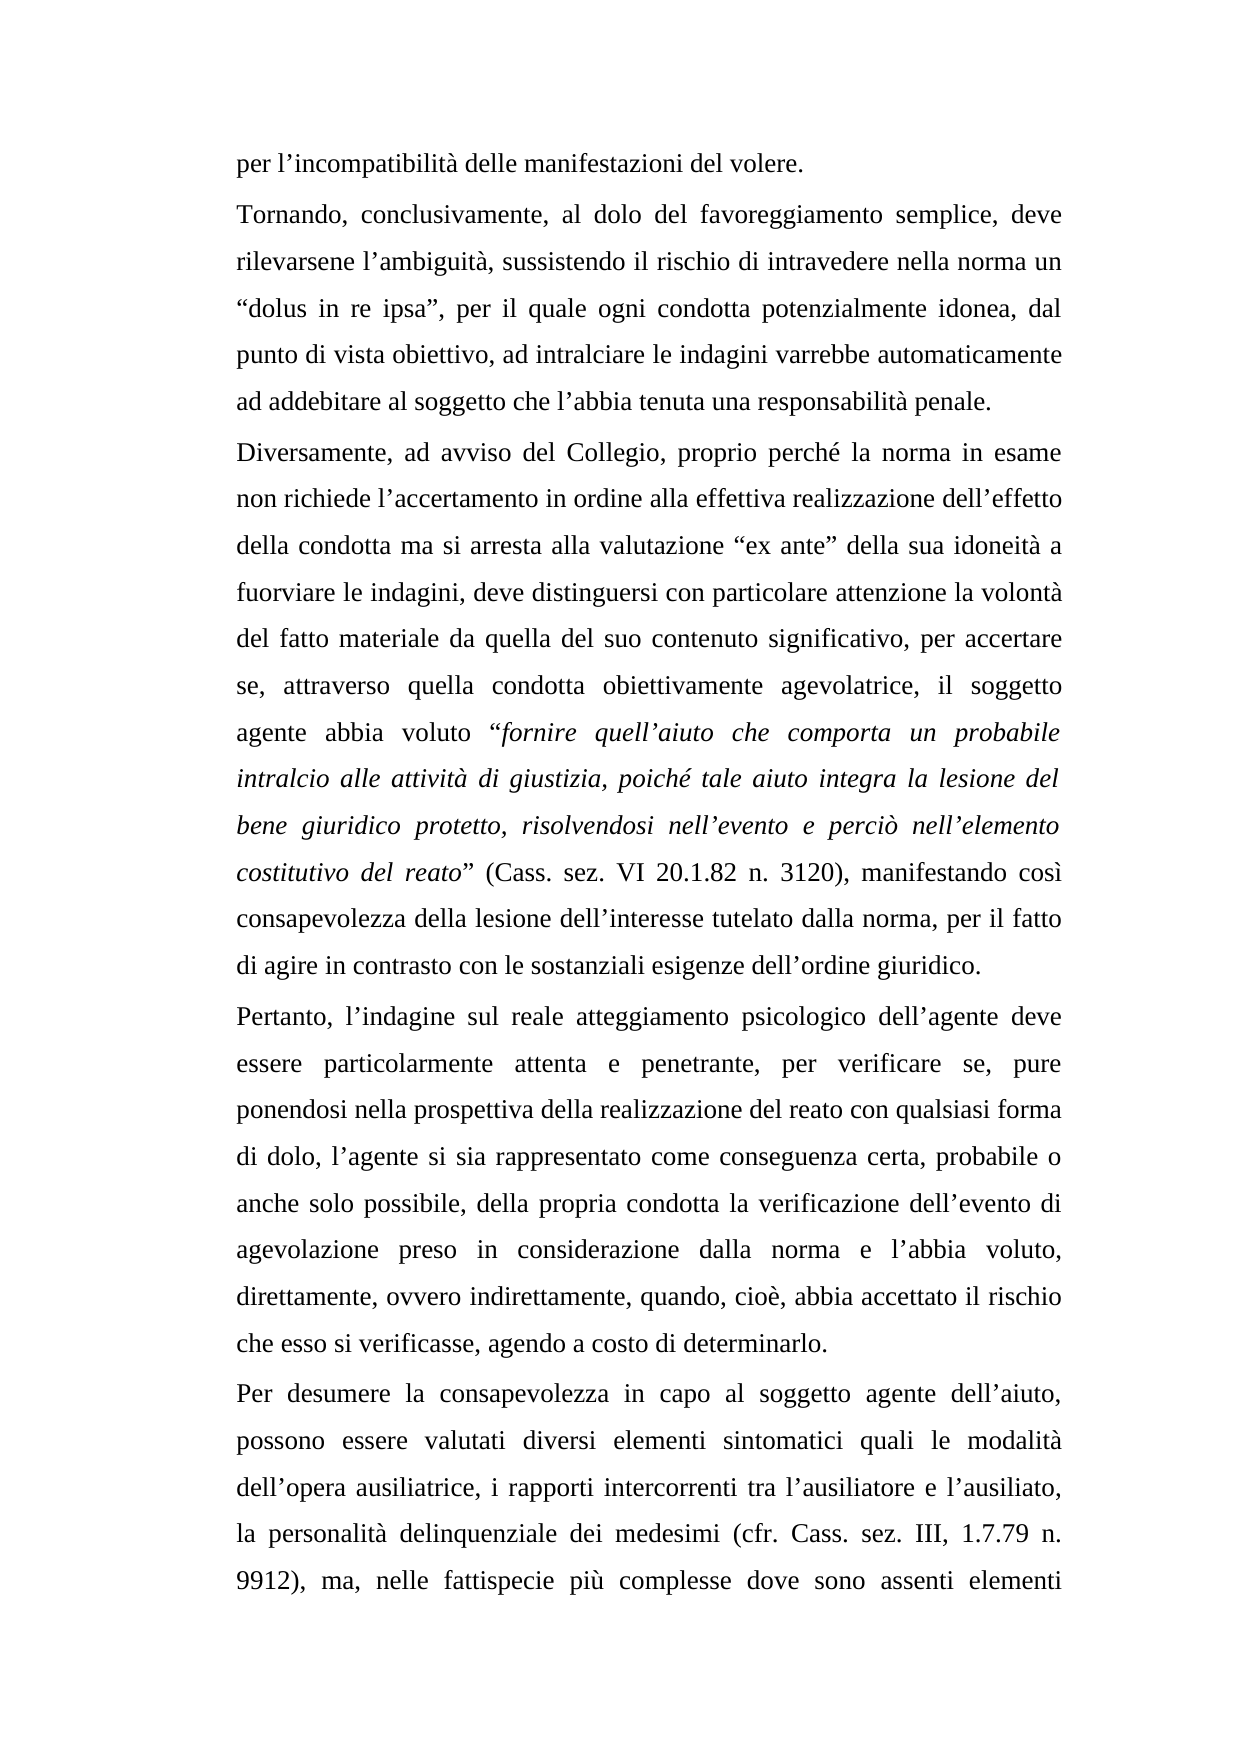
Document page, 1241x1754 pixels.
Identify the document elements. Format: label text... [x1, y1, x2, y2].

text Pertanto, l’indagine sul reale atteggiamento psicologico dell’agente deve essere particolarmente attenta e penetrante, per verificare se, pure ponendosi nella prospettiva della realizzazione del reato con qualsiasi forma di dolo, l’agente si sia rappresentato come conseguenza certa, probabile o anche solo possibile, della propria condotta la verificazione dell’evento di agevolazione preso in considerazione dalla norma e l’abbia voluto, direttamente, ovvero indirettamente, quando, cioè, abbia accettato il rischio che esso si verificasse, agendo a costo di determinarlo. [236, 1000, 1063, 1358]
text Tornando, conclusivamente, al dolo del favoreggiamento semplice, deve rilevarsene l’ambiguità, sussistendo il rischio di intravedere nella norma un “dolus in re ipsa”, per il quale ogni condotta potenzialmente idonea, dal punto di vista obiettivo, ad intralciare le indagini varrebbe automaticamente ad addebitare al soggetto che l’abbia tenuta una responsabilità penale. [236, 198, 1063, 416]
text per l’incompatibilità delle manifestazioni del volere. [236, 148, 1063, 179]
text Per desumere la consapevolezza in capo al soggetto agente dell’aiuto, possono essere valutati diversi elementi sintomatici quali le modalità dell’opera ausiliatrice, i rapporti intercorrenti tra l’ausiliatore e l’ausiliato, la personalità delinquenziale dei medesimi (cfr. Cass. sez. III, 1.7.79 n. 9912), ma, nelle fattispecie più complesse dove sono assenti elementi [236, 1378, 1063, 1595]
text Diversamente, ad avviso del Collegio, proprio perché la norma in esame non richiede l’accertamento in ordine alla effettiva realizzazione dell’effetto della condotta ma si arresta alla valutazione “ex ante” della sua idoneità a fuorviare le indagini, deve distinguersi con particolare attenzione la volontà del fatto materiale da quella del suo contenuto significativo, per accertare se, attraverso quella condotta obiettivamente agevolatrice, il soggetto agente abbia voluto “fornire quell’aiuto che comporta un probabile intralcio alle attività di giustizia, poiché tale aiuto integra la lesione del bene giuridico protetto, risolvendosi nell’evento e perciò nell’elemento costitutivo del reato” (Cass. sez. VI 20.1.82 n. 3120), manifestando così consapevolezza della lesione dell’interesse tutelato dalla norma, per il fatto di agire in contrasto con le sostanziali esigenze dell’ordine giuridico. [236, 436, 1063, 980]
